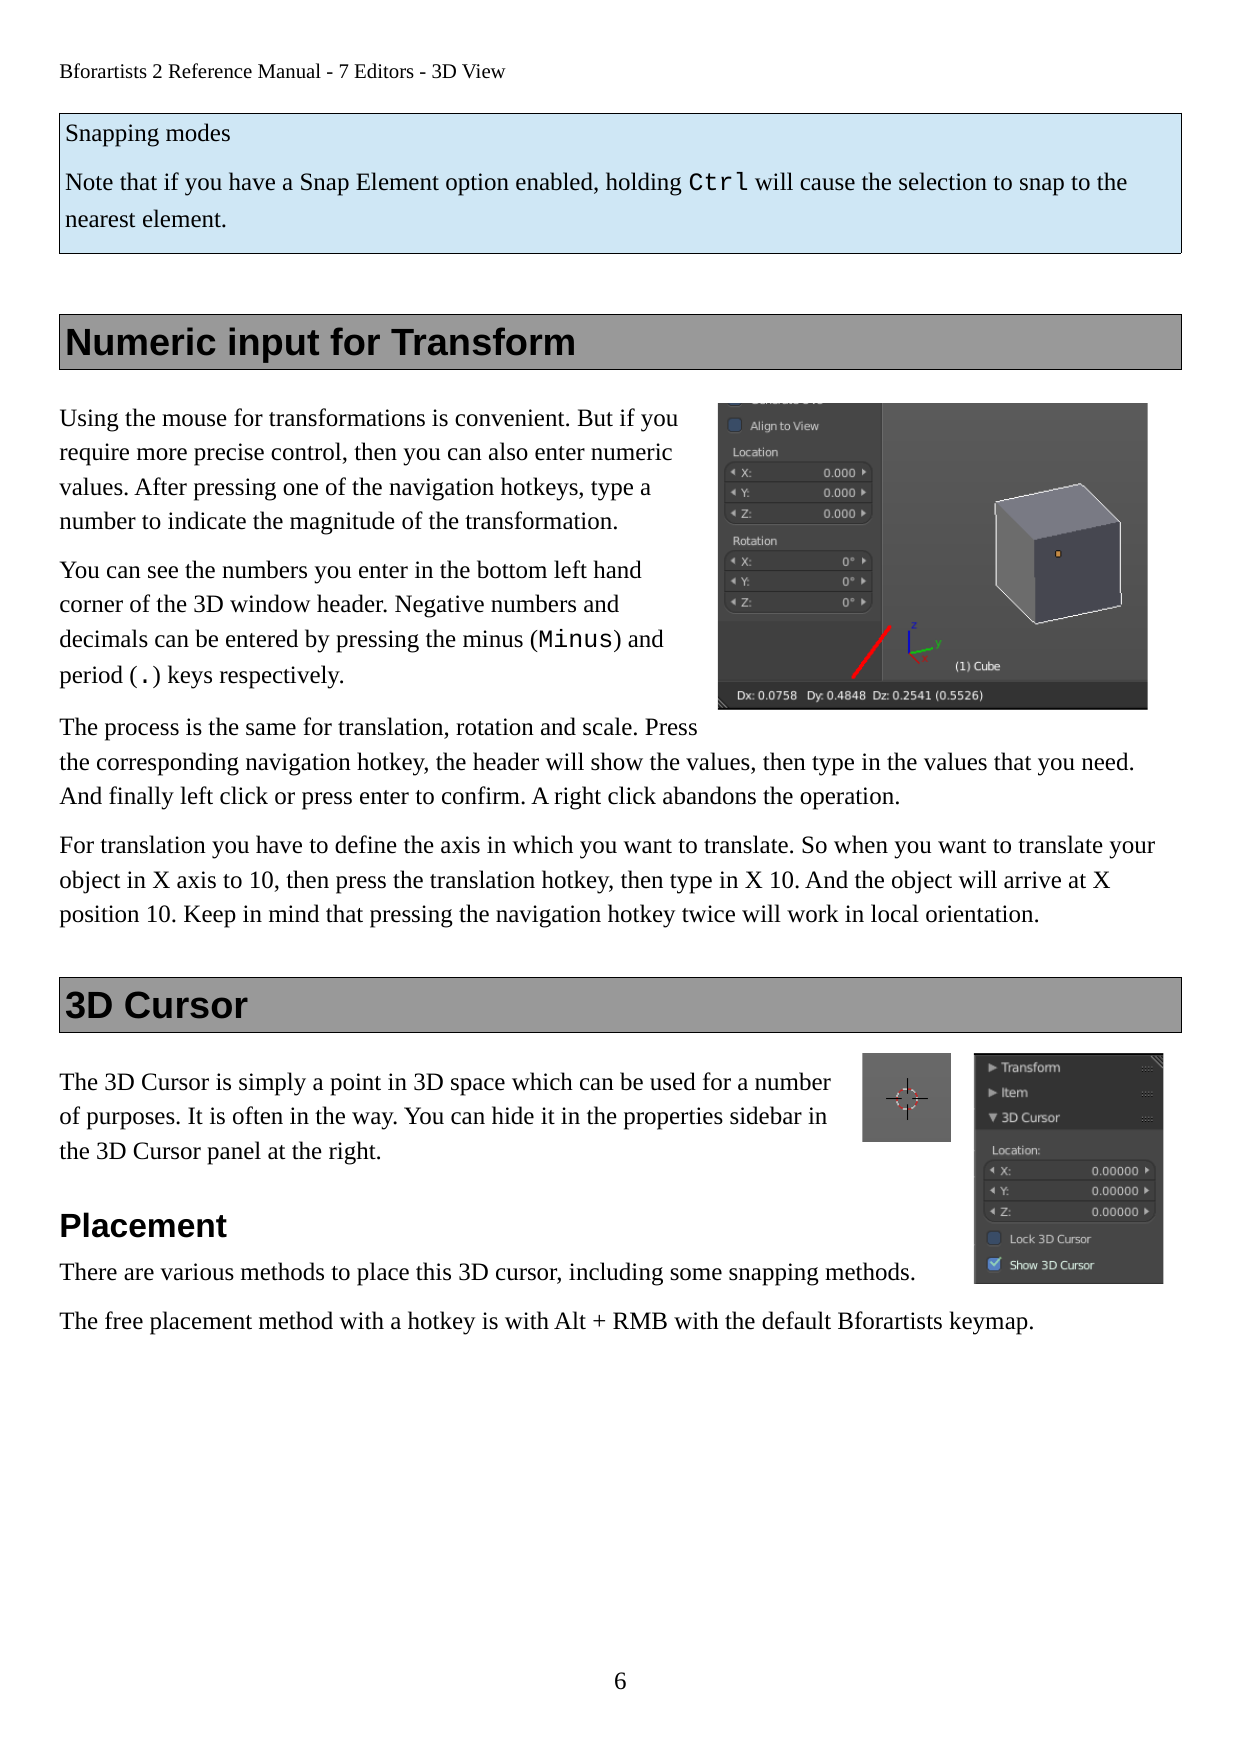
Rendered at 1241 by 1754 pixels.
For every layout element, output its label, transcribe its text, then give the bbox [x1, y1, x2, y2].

text For translation you have to define the axis in which you want to translate. So when you want to translate your object in X axis to 10, then press the translation hotkey, then type in X 10. And the object will arrive at X position 10. Keep in mind that pressing the navigation hotkey twice will work in local orientation. [59, 830, 1181, 928]
table_cell Snapping modes Note that if you have a Snap Element option enabled, holding Ctrl will cause the selection to snap to the nearest element. [60, 114, 1181, 253]
text Using the mouse for transformations is convenient. But if you require more precise control, then you can also enter numeric values. After pressing one of the navigation hotkeys, type a number to indicate the magnitude of the transformation. [59, 403, 717, 535]
text [1148, 555, 1181, 691]
table_header 3D Cursor [60, 978, 1181, 1032]
text The 3D Cursor is simply a point in 3D space which can be used for a number of purposes. It is often in the way. You can hide it in the properties sidebar in the 3D Cursor panel at the right. [59, 1067, 973, 1164]
picture [862, 1053, 951, 1142]
table_header Numeric input for Transform [60, 315, 1181, 369]
text The free placement method with a hotkey is with Alt + RMB with the default Bforartists keymap. [59, 1306, 1181, 1334]
subtitle Placement [59, 1206, 973, 1244]
text You can see the numbers you enter in the bottom left hand corner of the 3D window header. Negative numbers and decimals can be entered by pressing the minus (Minus) and period (.) keys respectively. [59, 555, 717, 691]
text The process is the same for translation, rotation and scale. Press the corresponding navigation hotkey, the header will show the values, then type in the values that you need. And finally left click or press enter to confirm. A right click abandons the operation. [59, 712, 1181, 810]
text There are various methods to place this 3D cursor, including some snapping methods. [59, 1257, 1181, 1286]
picture [717, 403, 1148, 710]
subtitle [1164, 1206, 1181, 1244]
picture [973, 1053, 1164, 1284]
